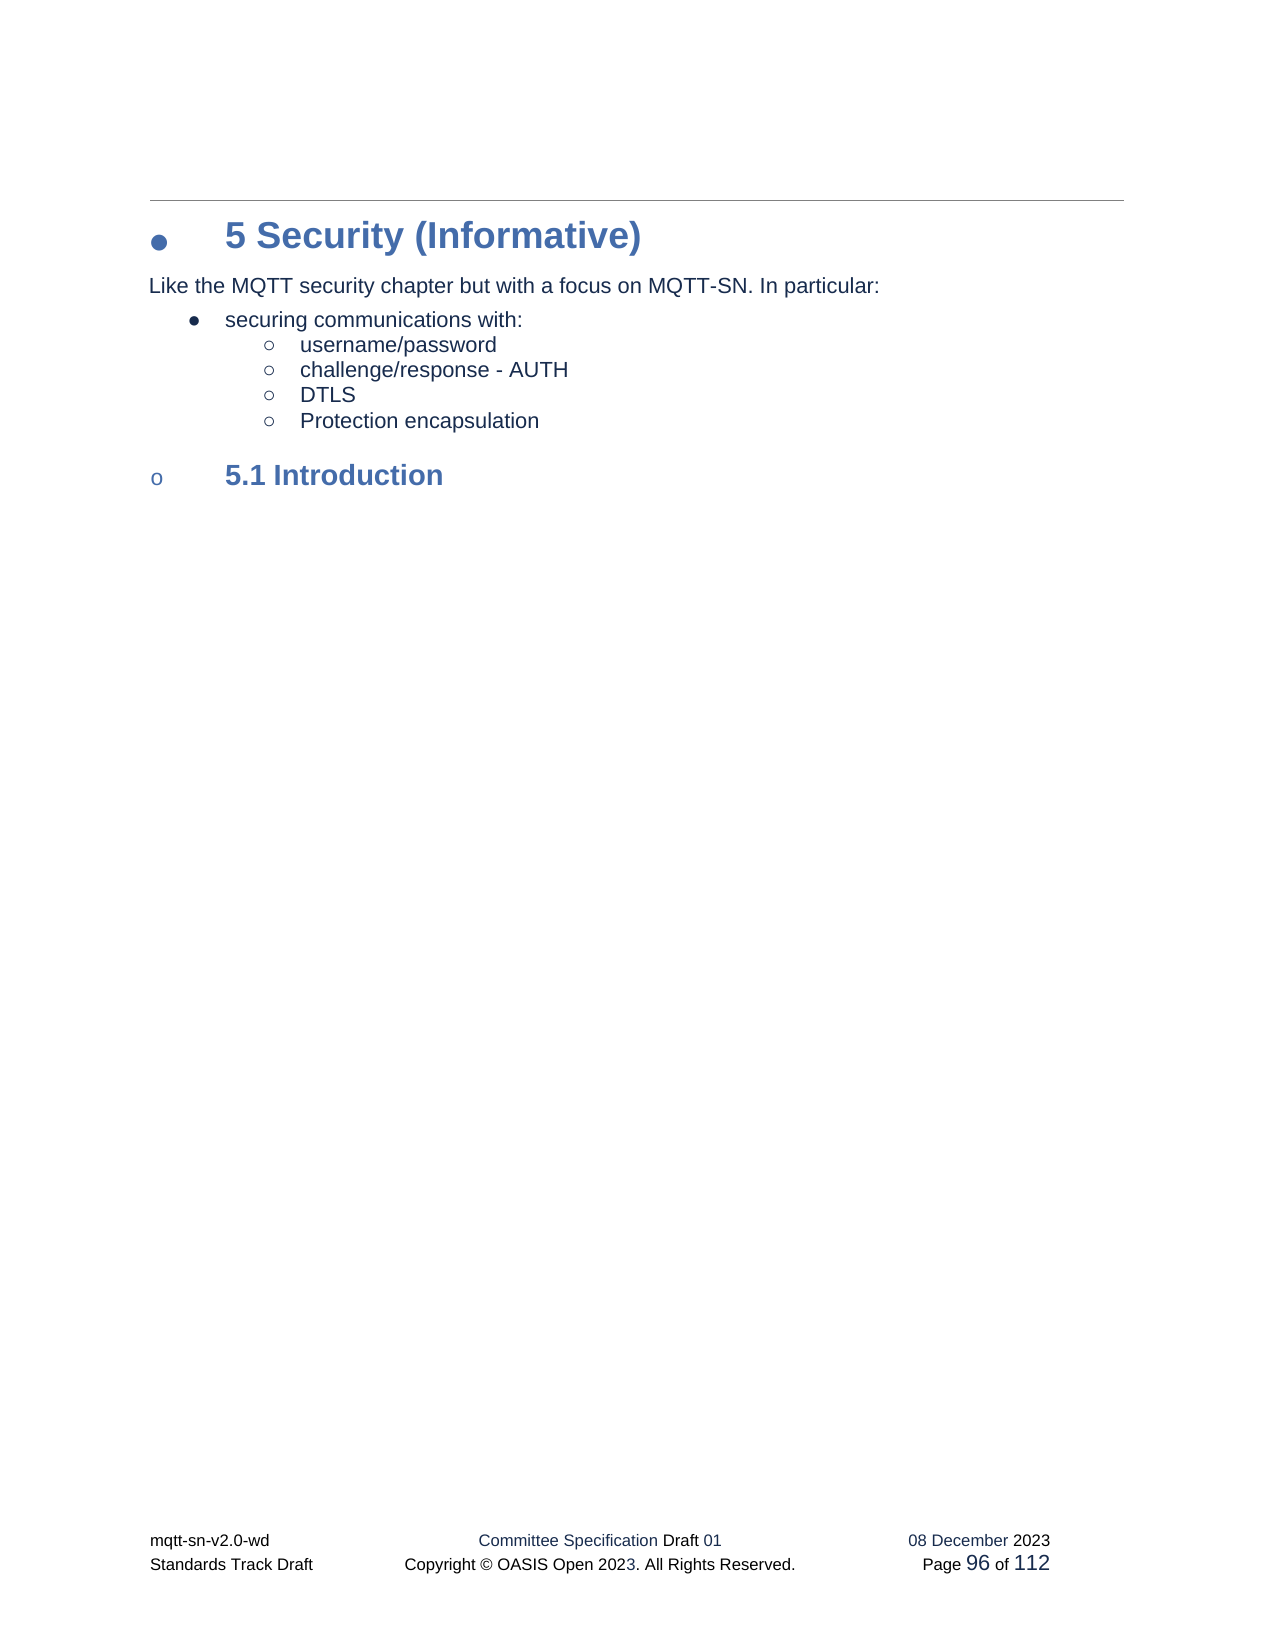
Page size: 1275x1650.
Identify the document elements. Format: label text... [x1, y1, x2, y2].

list challenge/response - AUTH [262, 357, 1124, 382]
list DTLS [262, 382, 1124, 407]
subtitle 5 Security (Informative) [150, 201, 1124, 261]
list username/password [262, 332, 1124, 357]
subtitle 5.1 Introduction [150, 458, 1124, 492]
text Like the MQTT security chapter but with a focus on MQTT-SN. In particular: [148, 273, 1124, 298]
list securing communications with: [187, 307, 1124, 332]
list Protection encapsulation [262, 407, 1124, 433]
